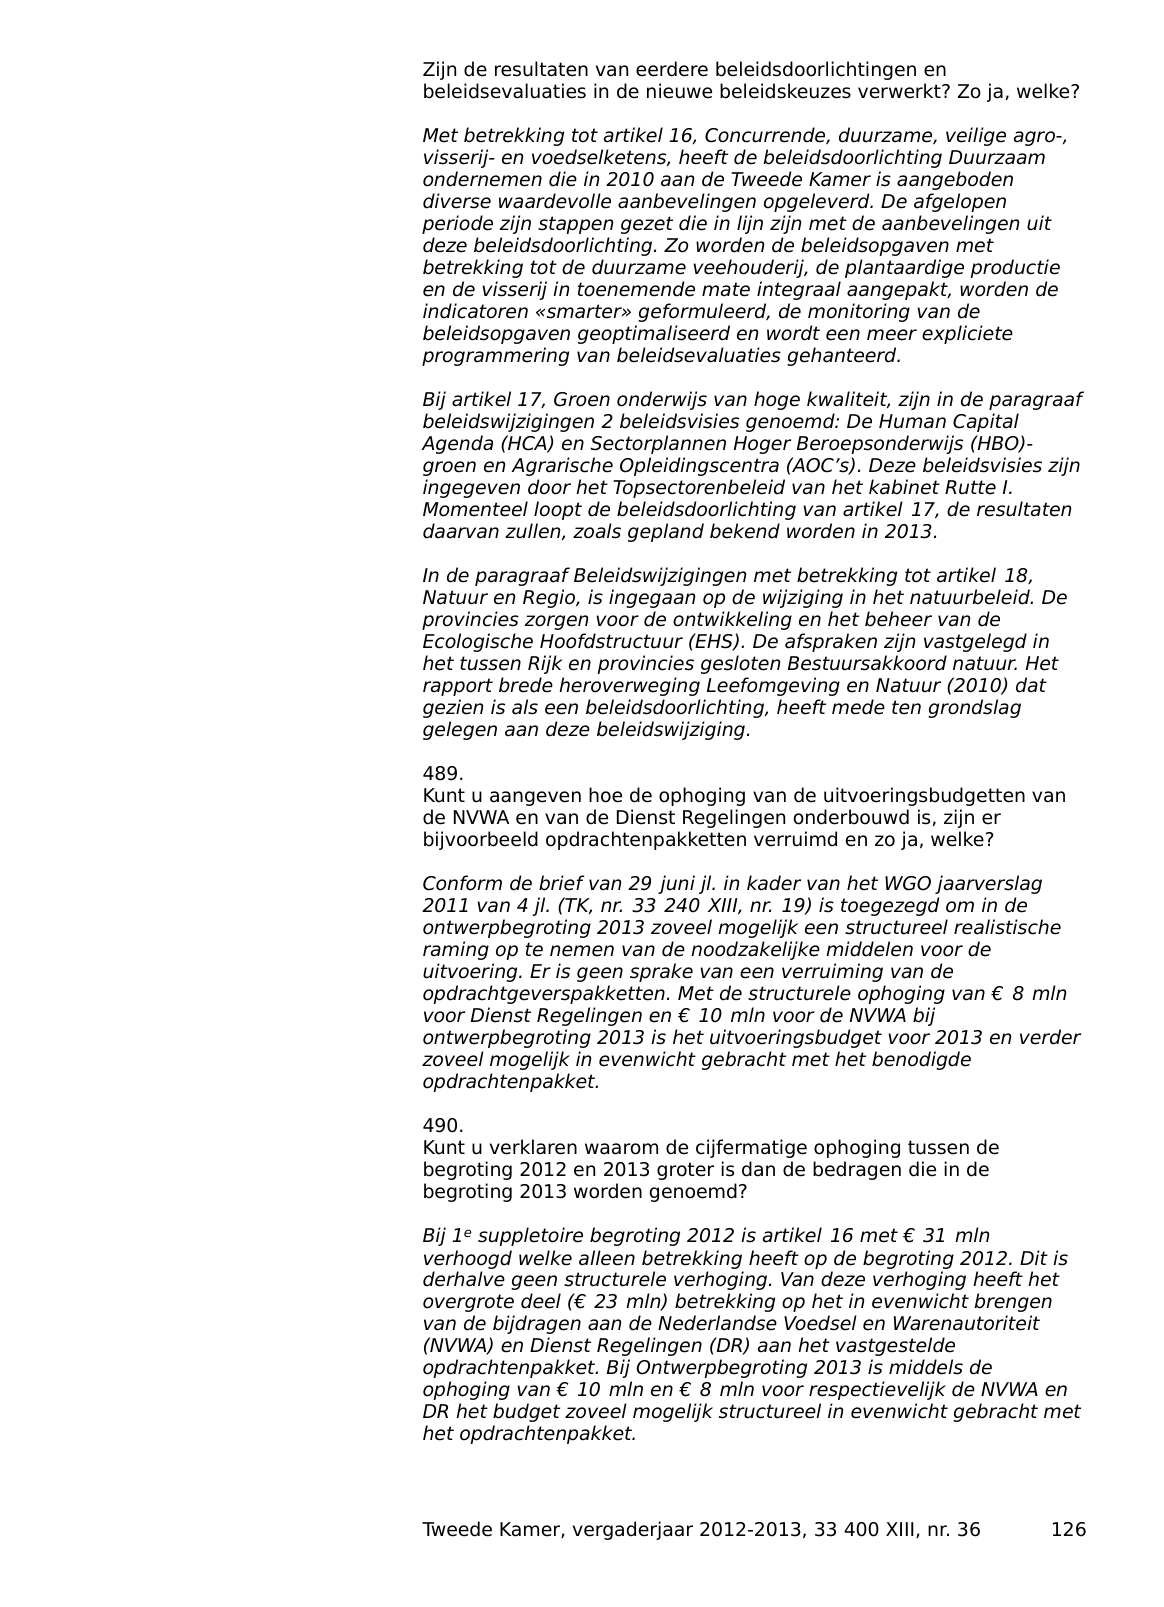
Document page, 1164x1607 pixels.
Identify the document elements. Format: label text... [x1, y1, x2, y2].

text Kunt u aangeven hoe de ophoging van de uitvoeringsbudgetten van de NVWA en van de Dienst Regelingen onderbouwd is, zijn er bijvoorbeeld opdrachtenpakketten verruimd en zo ja, welke? [422, 785, 1087, 851]
text Conform de brief van 29 juni jl. in kader van het WGO jaarverslag 2011 van 4 jl. (TK, nr. 33 240 XIII, nr. 19) is toegezegd om in de ontwerpbegroting 2013 zoveel mogelijk een structureel realistische raming op te nemen van de noodzakelijke middelen voor de uitvoering. Er is geen sprake van een verruiming van de opdrachtgeverspakketten. Met de structurele ophoging van € 8 mln voor Dienst Regelingen en € 10 mln voor de NVWA bij ontwerpbegroting 2013 is het uitvoeringsbudget voor 2013 en verder zoveel mogelijk in evenwicht gebracht met het benodigde opdrachtenpakket. [422, 873, 1087, 1093]
text In de paragraaf Beleidswijzigingen met betrekking tot artikel 18, Natuur en Regio, is ingegaan op de wijziging in het natuurbeleid. De provincies zorgen voor de ontwikkeling en het beheer van de Ecologische Hoofdstructuur (EHS). De afspraken zijn vastgelegd in het tussen Rijk en provincies gesloten Bestuursakkoord natuur. Het rapport brede heroverweging Leefomgeving en Natuur (2010) dat gezien is als een beleidsdoorlichting, heeft mede ten grondslag gelegen aan deze beleidswijziging. [422, 565, 1087, 741]
text Zijn de resultaten van eerdere beleidsdoorlichtingen en beleidsevaluaties in de nieuwe beleidskeuzes verwerkt? Zo ja, welke? [422, 59, 1087, 103]
text Met betrekking tot artikel 16, Concurrende, duurzame, veilige agro-, visserij- en voedselketens, heeft de beleidsdoorlichting Duurzaam ondernemen die in 2010 aan de Tweede Kamer is aangeboden diverse waardevolle aanbevelingen opgeleverd. De afgelopen periode zijn stappen gezet die in lijn zijn met de aanbevelingen uit deze beleidsdoorlichting. Zo worden de beleidsopgaven met betrekking tot de duurzame veehouderij, de plantaardige productie en de visserij in toenemende mate integraal aangepakt, worden de indicatoren «smarter» geformuleerd, de monitoring van de beleidsopgaven geoptimaliseerd en wordt een meer expliciete programmering van beleidsevaluaties gehanteerd. [422, 125, 1087, 367]
text Bij artikel 17, Groen onderwijs van hoge kwaliteit, zijn in de paragraaf beleidswijzigingen 2 beleidsvisies genoemd: De Human Capital Agenda (HCA) en Sectorplannen Hoger Beroepsonderwijs (HBO)-groen en Agrarische Opleidingscentra (AOC’s). Deze beleidsvisies zijn ingegeven door het Topsectorenbeleid van het kabinet Rutte I. Momenteel loopt de beleidsdoorlichting van artikel 17, de resultaten daarvan zullen, zoals gepland bekend worden in 2013. [422, 389, 1087, 543]
text Kunt u verklaren waarom de cijfermatige ophoging tussen de begroting 2012 en 2013 groter is dan de bedragen die in de begroting 2013 worden genoemd? [422, 1137, 1087, 1203]
text 489. [422, 763, 1087, 785]
text Bij 1e suppletoire begroting 2012 is artikel 16 met € 31 mln verhoogd welke alleen betrekking heeft op de begroting 2012. Dit is derhalve geen structurele verhoging. Van deze verhoging heeft het overgrote deel (€ 23 mln) betrekking op het in evenwicht brengen van de bijdragen aan de Nederlandse Voedsel en Warenautoriteit (NVWA) en Dienst Regelingen (DR) aan het vastgestelde opdrachtenpakket. Bij Ontwerpbegroting 2013 is middels de ophoging van € 10 mln en € 8 mln voor respectievelijk de NVWA en DR het budget zoveel mogelijk structureel in evenwicht gebracht met het opdrachtenpakket. [422, 1225, 1087, 1445]
text 490. [422, 1115, 1087, 1137]
